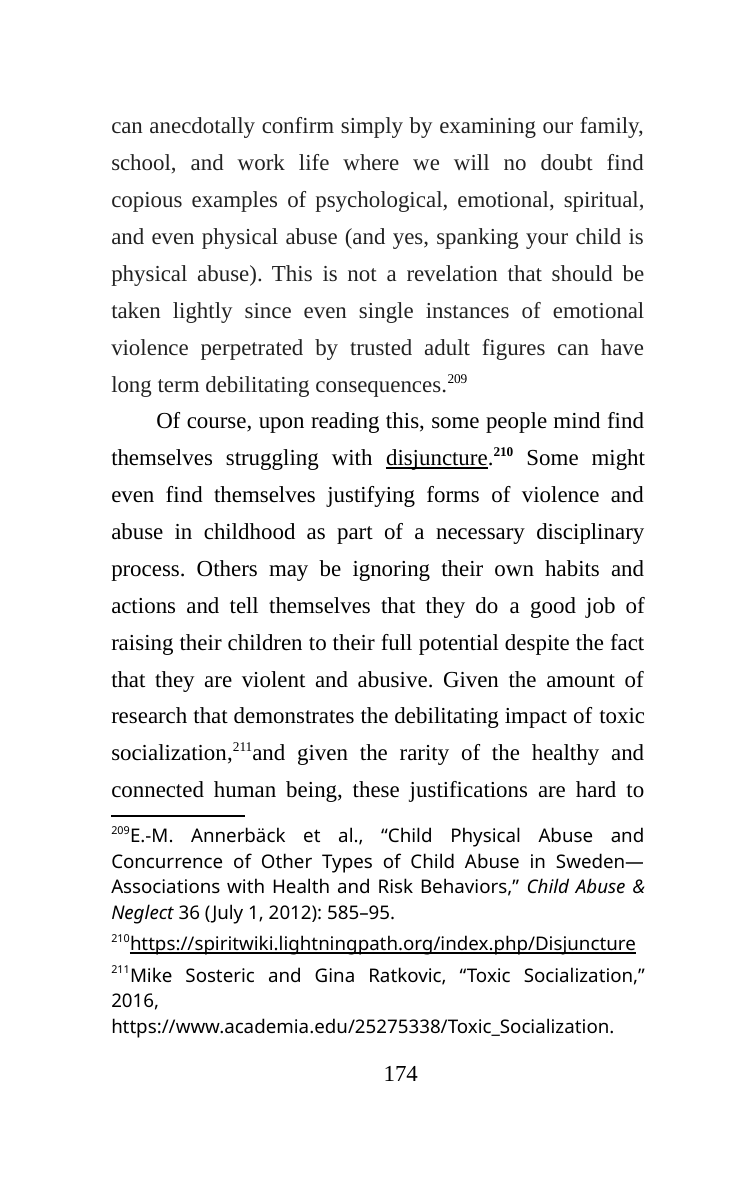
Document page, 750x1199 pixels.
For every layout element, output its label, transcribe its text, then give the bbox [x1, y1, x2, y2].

text E.-M. Annerbäck et al., “Child Physical Abuse and Concurrence of Other Types of Child Abuse in Sweden—Associations with Health and Risk Behaviors,” Child Abuse & Neglect 36 (July 1, 2012): 585–95. [111, 822, 645, 924]
text can anecdotally confirm simply by examining our family, school, and work life where we will no doubt find copious examples of psychological, emotional, spiritual, and even physical abuse (and yes, spanking your child is physical abuse). This is not a revelation that should be taken lightly since even single instances of emotional violence perpetrated by trusted adult figures can have long term debilitating consequences. [111, 112, 645, 397]
text Of course, upon reading this, some people mind find themselves struggling with disjuncture. Some might even find themselves justifying forms of violence and abuse in childhood as part of a necessary disciplinary process. Others may be ignoring their own habits and actions and tell themselves that they do a good job of raising their children to their full potential despite the fact that they are violent and abusive. Given the amount of research that demonstrates the debilitating impact of toxic socialization,and given the rarity of the healthy and connected human being, these justifications are hard to [111, 407, 645, 803]
text https://spiritwiki.lightningpath.org/index.php/Disjuncture [111, 931, 645, 956]
text Mike Sosteric and Gina Ratkovic, “Toxic Socialization,” 2016, https://www.academia.edu/25275338/Toxic_Socialization. [111, 962, 645, 1039]
